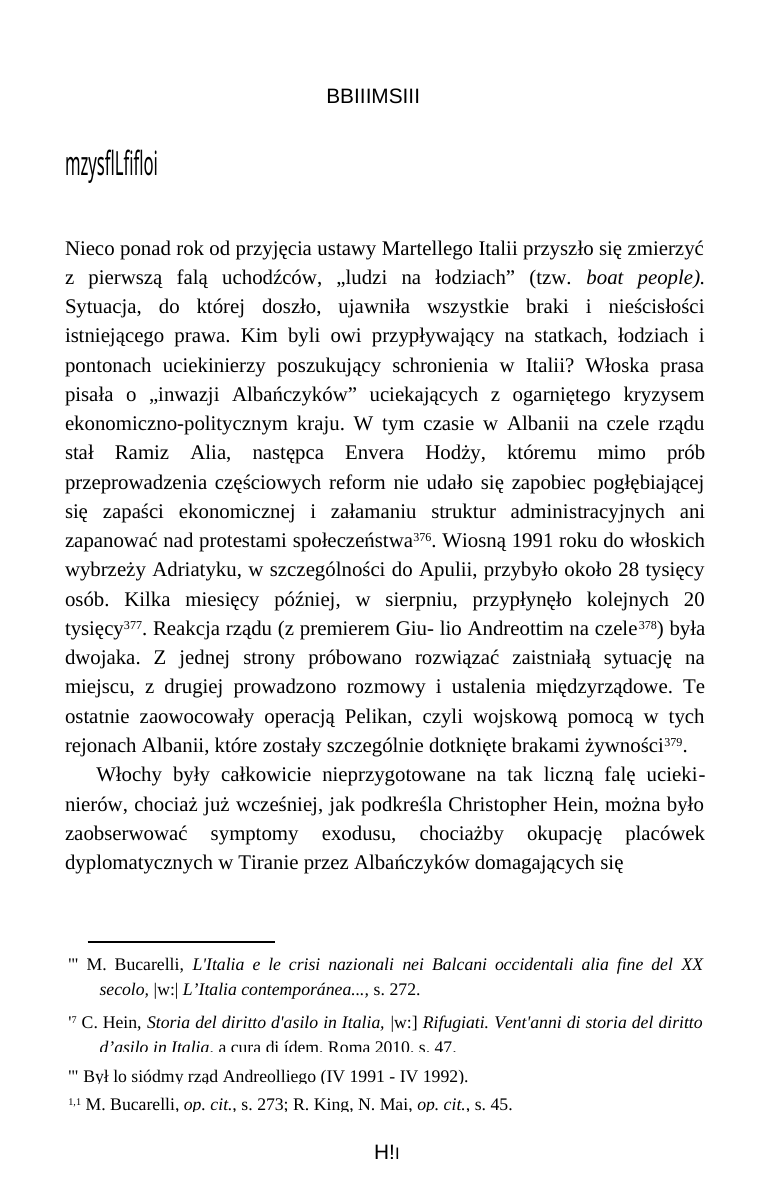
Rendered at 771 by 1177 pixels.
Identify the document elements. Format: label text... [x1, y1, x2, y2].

text H!i [68, 1140, 705, 1164]
text '" Był lo siódmy rząd Andreolliego (IV 1991 - IV 1992). [68, 1066, 705, 1083]
text '" M. Bucarelli, L'Italia e le crisi nazionali nei Balcani occidentali alia fine del XX secolo, |w:| L’Italia contemporánea..., s. 272. [68, 954, 705, 999]
text Nieco ponad rok od przyjęcia ustawy Martellego Italii przyszło się zmierzyć z pierwszą falą uchodźców, „ludzi na łodziach” (tzw. boat people). Sytuacja, do której doszło, ujawniła wszystkie braki i nieścisłości istniejącego prawa. Kim byli owi przypływający na statkach, łodziach i pontonach uciekinierzy poszukujący schronienia w Italii? Włoska prasa pisała o „inwazji Albańczyków” uciekających z ogarniętego kryzysem ekonomiczno-politycznym kraju. W tym czasie w Albanii na czele rządu stał Ramiz Alia, następca Envera Hodży, któremu mimo prób przeprowadzenia częściowych reform nie udało się zapobiec pogłębiającej się zapaści ekonomicznej i załamaniu struktur admini­stracyjnych ani zapanować nad protestami społeczeństwa376. Wiosną 1991 roku do włoskich wybrzeży Adriatyku, w szczególności do Apulii, przybyło około 28 tysięcy osób. Kilka miesięcy później, w sierpniu, przypłynęło kolejnych 20 tysięcy377. Reakcja rządu (z premierem Giu- lio Andreottim na czele378) była dwojaka. Z jednej strony próbowano rozwiązać zaistniałą sytuację na miejscu, z drugiej prowadzono roz­mowy i ustalenia międzyrządowe. Te ostatnie zaowocowały operacją Pelikan, czyli wojskową pomocą w tych rejonach Albanii, które zostały szczególnie dotknięte brakami żywności379. [65, 235, 705, 757]
text BBIIIMSIII [326, 83, 442, 107]
subtitle mzysflLfifloi [65, 140, 705, 185]
text '7 C. Hein, Storia del diritto d'asilo in Italia, |w:] Rifugiati. Vent'anni di storia del diritto d’asilo in Italia, a cura di ídem, Roma 2010, s. 47. [68, 1012, 705, 1052]
text Włochy były całkowicie nieprzygotowane na tak liczną falę ucieki­nierów, chociaż już wcześniej, jak podkreśla Christopher Hein, można było zaobserwować symptomy exodusu, chociażby okupację placówek dyplomatycznych w Tiranie przez Albańczyków domagających się [65, 762, 705, 874]
text 1,1 M. Bucarelli, op. cit., s. 273; R. King, N. Mai, op. cit., s. 45. [68, 1094, 705, 1111]
